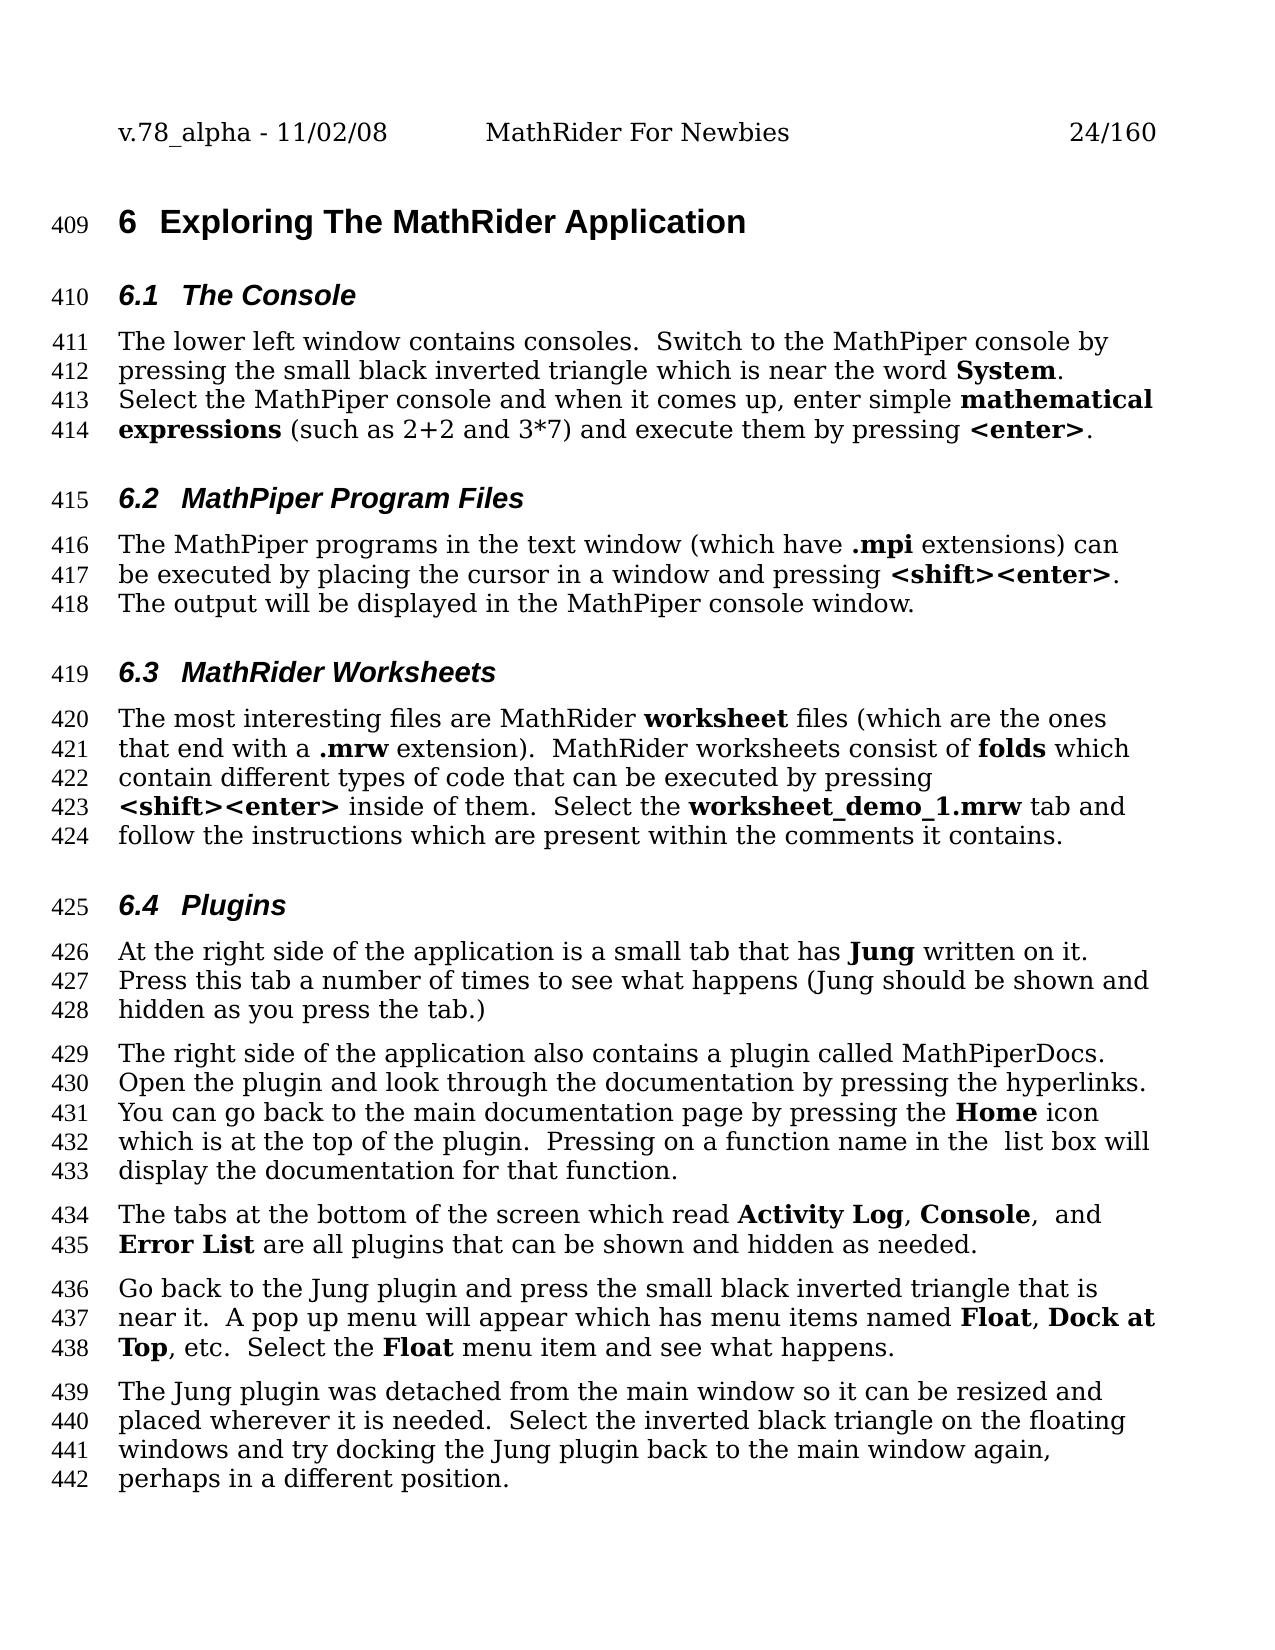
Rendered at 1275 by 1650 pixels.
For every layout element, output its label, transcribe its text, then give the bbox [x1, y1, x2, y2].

text The lower left window contains consoles. Switch to the MathPiper console by pressing the small black inverted triangle which is near the word System. Select the MathPiper console and when it comes up, enter simple mathematical expressions (such as 2+2 and 3*7) and execute them by pressing <enter>. [118, 327, 1157, 444]
subtitle MathPiper Program Files [118, 481, 1157, 515]
text The right side of the application also contains a plugin called MathPiperDocs. Open the plugin and look through the documentation by pressing the hyperlinks. You can go back to the main documentation page by pressing the Home icon which is at the top of the plugin. Pressing on a function name in the list box will display the documentation for that function. [118, 1039, 1157, 1186]
subtitle The Console [118, 278, 1157, 311]
subtitle Plugins [118, 888, 1157, 921]
text The Jung plugin was detached from the main window so it can be resized and placed wherever it is needed. Select the inverted black triangle on the floating windows and try docking the Jung plugin back to the main window again, perhaps in a different position. [118, 1377, 1157, 1494]
text The most interesting files are MathRider worksheet files (which are the ones that end with a .mrw extension). MathRider worksheets consist of folds which contain different types of code that can be executed by pressing <shift><enter> inside of them. Select the worksheet_demo_1.mrw tab and follow the instructions which are present within the comments it contains. [118, 704, 1157, 851]
subtitle MathRider Worksheets [118, 655, 1157, 689]
text The MathPiper programs in the text window (which have .mpi extensions) can be executed by placing the cursor in a window and pressing <shift><enter>. The output will be displayed in the MathPiper console window. [118, 530, 1157, 618]
subtitle Exploring The MathRider Application [118, 202, 1157, 240]
text At the right side of the application is a small tab that has Jung written on it. Press this tab a number of times to see what happens (Jung should be shown and hidden as you press the tab.) [118, 937, 1157, 1024]
text Go back to the Jung plugin and press the small black inverted triangle that is near it. A pop up menu will appear which has menu items named Float, Dock at Top, etc. Select the Float menu item and see what happens. [118, 1274, 1157, 1362]
text The tabs at the bottom of the screen which read Activity Log, Console, and Error List are all plugins that can be shown and hidden as needed. [118, 1201, 1157, 1259]
